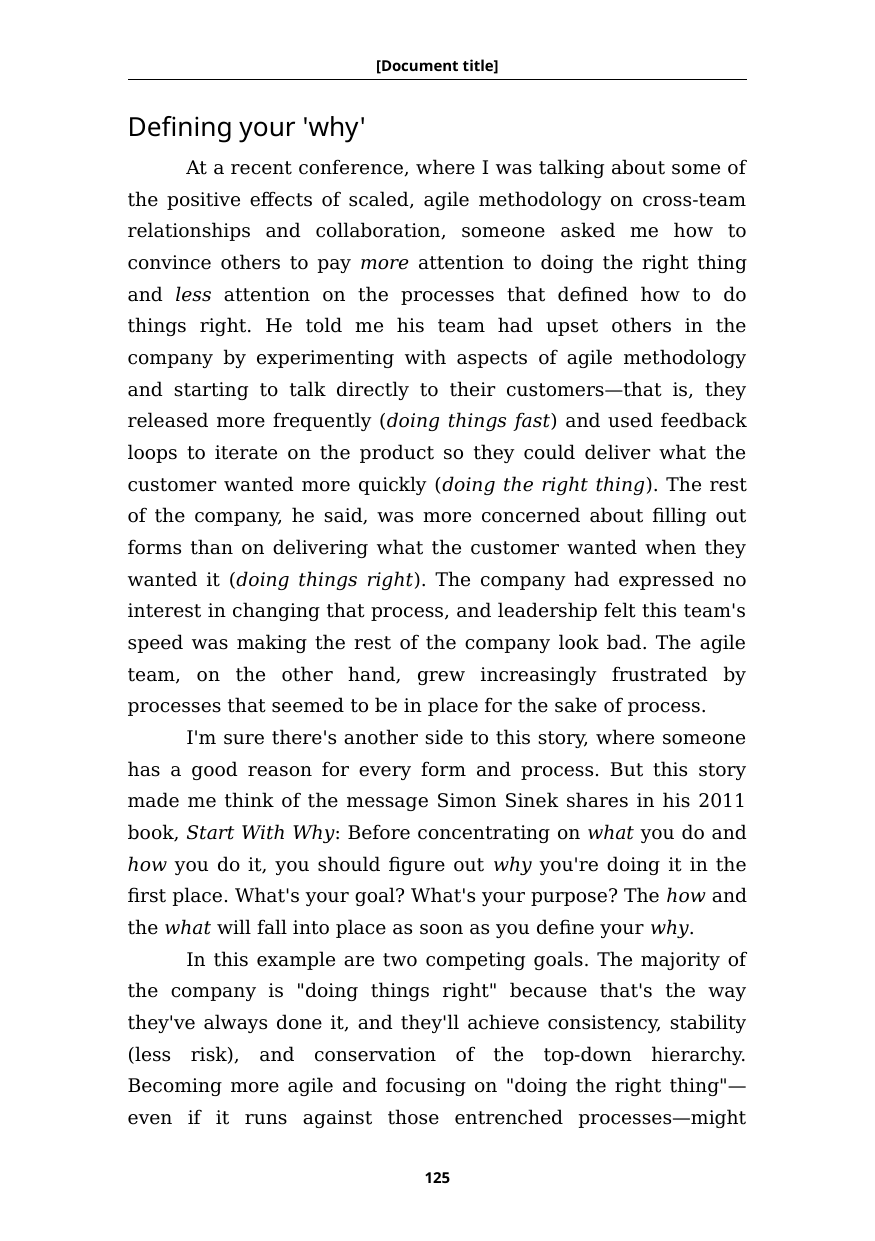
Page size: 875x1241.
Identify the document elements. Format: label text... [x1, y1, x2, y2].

subtitle Defining your 'why' [127, 109, 747, 144]
text I'm sure there's another side to this story, where someone has a good reason for every form and process. But this story made me think of the message Simon Sinek shares in his 2011 book, Start With Why: Before concentrating on what you do and how you do it, you should figure out why you're doing it in the first place. What's your goal? What's your purpose? The how and the what will fall into place as soon as you define your why. [127, 727, 747, 939]
text In this example are two competing goals. The majority of the company is "doing things right" because that's the way they've always done it, and they'll achieve consistency, stability (less risk), and conservation of the top-down hierarchy. Becoming more agile and focusing on "doing the right thing"—even if it runs against those entrenched processes—might [127, 949, 747, 1129]
text At a recent conference, where I was talking about some of the positive effects of scaled, agile methodology on cross-team relationships and collaboration, someone asked me how to convince others to pay more attention to doing the right thing and less attention on the processes that defined how to do things right. He told me his team had upset others in the company by experimenting with aspects of agile methodology and starting to talk directly to their customers—that is, they released more frequently (doing things fast) and used feedback loops to iterate on the product so they could deliver what the customer wanted more quickly (doing the right thing). The rest of the company, he said, was more concerned about filling out forms than on delivering what the customer wanted when they wanted it (doing things right). The company had expressed no interest in changing that process, and leadership felt this team's speed was making the rest of the company look bad. The agile team, on the other hand, grew increasingly frustrated by processes that seemed to be in place for the sake of process. [127, 157, 747, 717]
